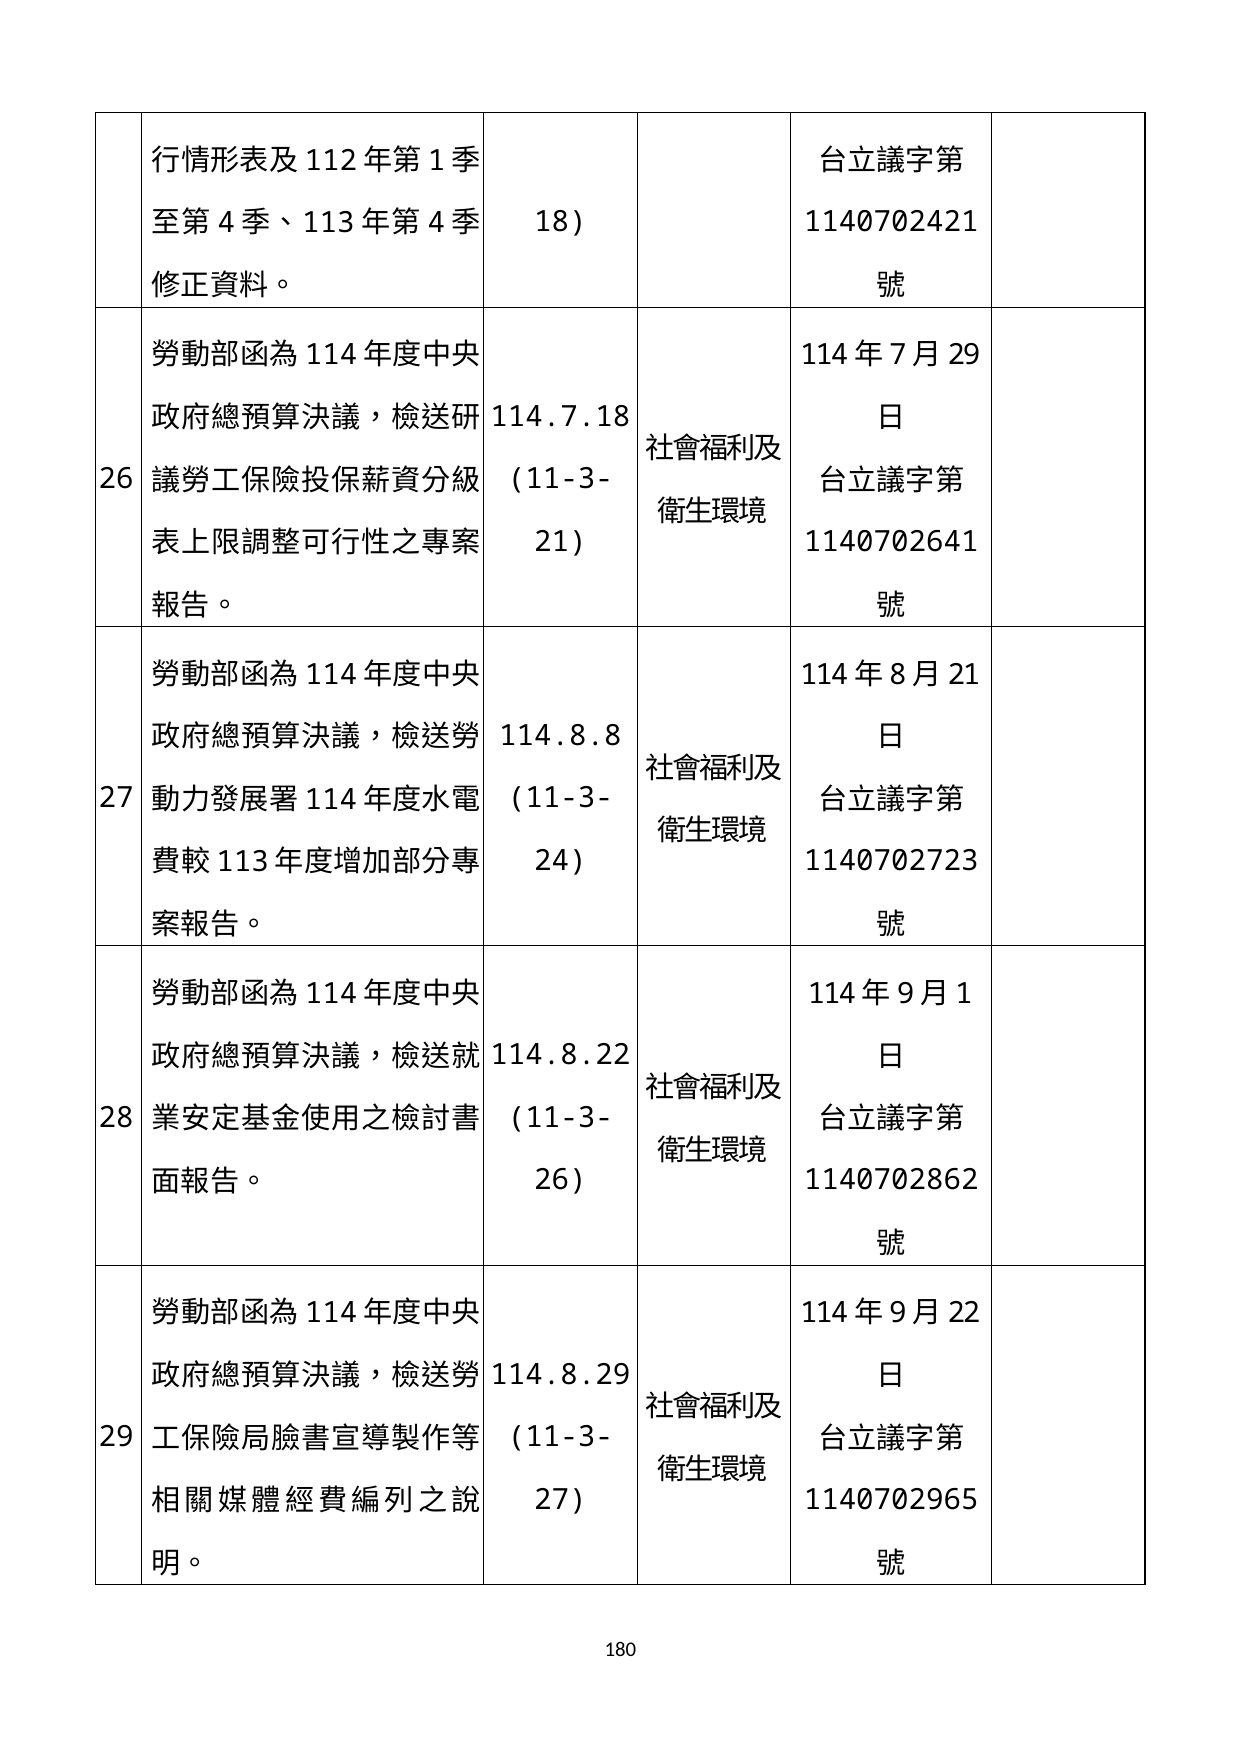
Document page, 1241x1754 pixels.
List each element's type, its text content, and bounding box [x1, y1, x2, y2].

table_cell [96, 627, 141, 945]
table_cell 勞動部函為114年度中央政府總預算決議，檢送就業安定基金使用之檢討書面報告。 [142, 946, 483, 1265]
table_cell 114.8.22 (11-3-26) [484, 946, 637, 1265]
table_cell 114年7月29日 台立議字第1140702641號 [791, 308, 991, 626]
table_cell 114.7.18 (11-3-21) [484, 308, 637, 626]
table_cell 社會福利及衛生環境 [638, 1266, 790, 1584]
table_cell 勞動部函為114年度中央政府總預算決議，檢送勞動力發展署114年度水電費較113年度增加部分專案報告。 [142, 627, 483, 945]
table_cell 行情形表及112年第1季至第4季、113年第4季修正資料。 [142, 113, 483, 307]
table_cell 114年9月22日 台立議字第1140702965號 [791, 1266, 991, 1584]
table_cell 勞動部函為114年度中央政府總預算決議，檢送勞工保險局臉書宣導製作等相關媒體經費編列之說明。 [142, 1266, 483, 1584]
table_cell 114年9月1日 台立議字第1140702862號 [791, 946, 991, 1265]
table_cell [992, 1266, 1144, 1584]
table_cell 114.8.8 (11-3-24) [484, 627, 637, 945]
table_cell [992, 308, 1144, 626]
table_cell [96, 946, 141, 1265]
table_cell 社會福利及衛生環境 [638, 308, 790, 626]
table_cell 社會福利及衛生環境 [638, 946, 790, 1265]
table_cell 社會福利及衛生環境 [638, 627, 790, 945]
table_cell [96, 308, 141, 626]
table_cell [992, 946, 1144, 1265]
table_cell [96, 113, 141, 307]
table_cell 114年8月21日 台立議字第1140702723號 [791, 627, 991, 945]
table_cell [992, 627, 1144, 945]
table_cell [96, 1266, 141, 1584]
table_cell 勞動部函為114年度中央政府總預算決議，檢送研議勞工保險投保薪資分級表上限調整可行性之專案報告。 [142, 308, 483, 626]
table_cell 18) [484, 113, 637, 307]
table_cell [638, 113, 790, 307]
table_cell 台立議字第1140702421號 [791, 113, 991, 307]
table_cell 114.8.29 (11-3-27) [484, 1266, 637, 1584]
table_cell [992, 113, 1144, 307]
